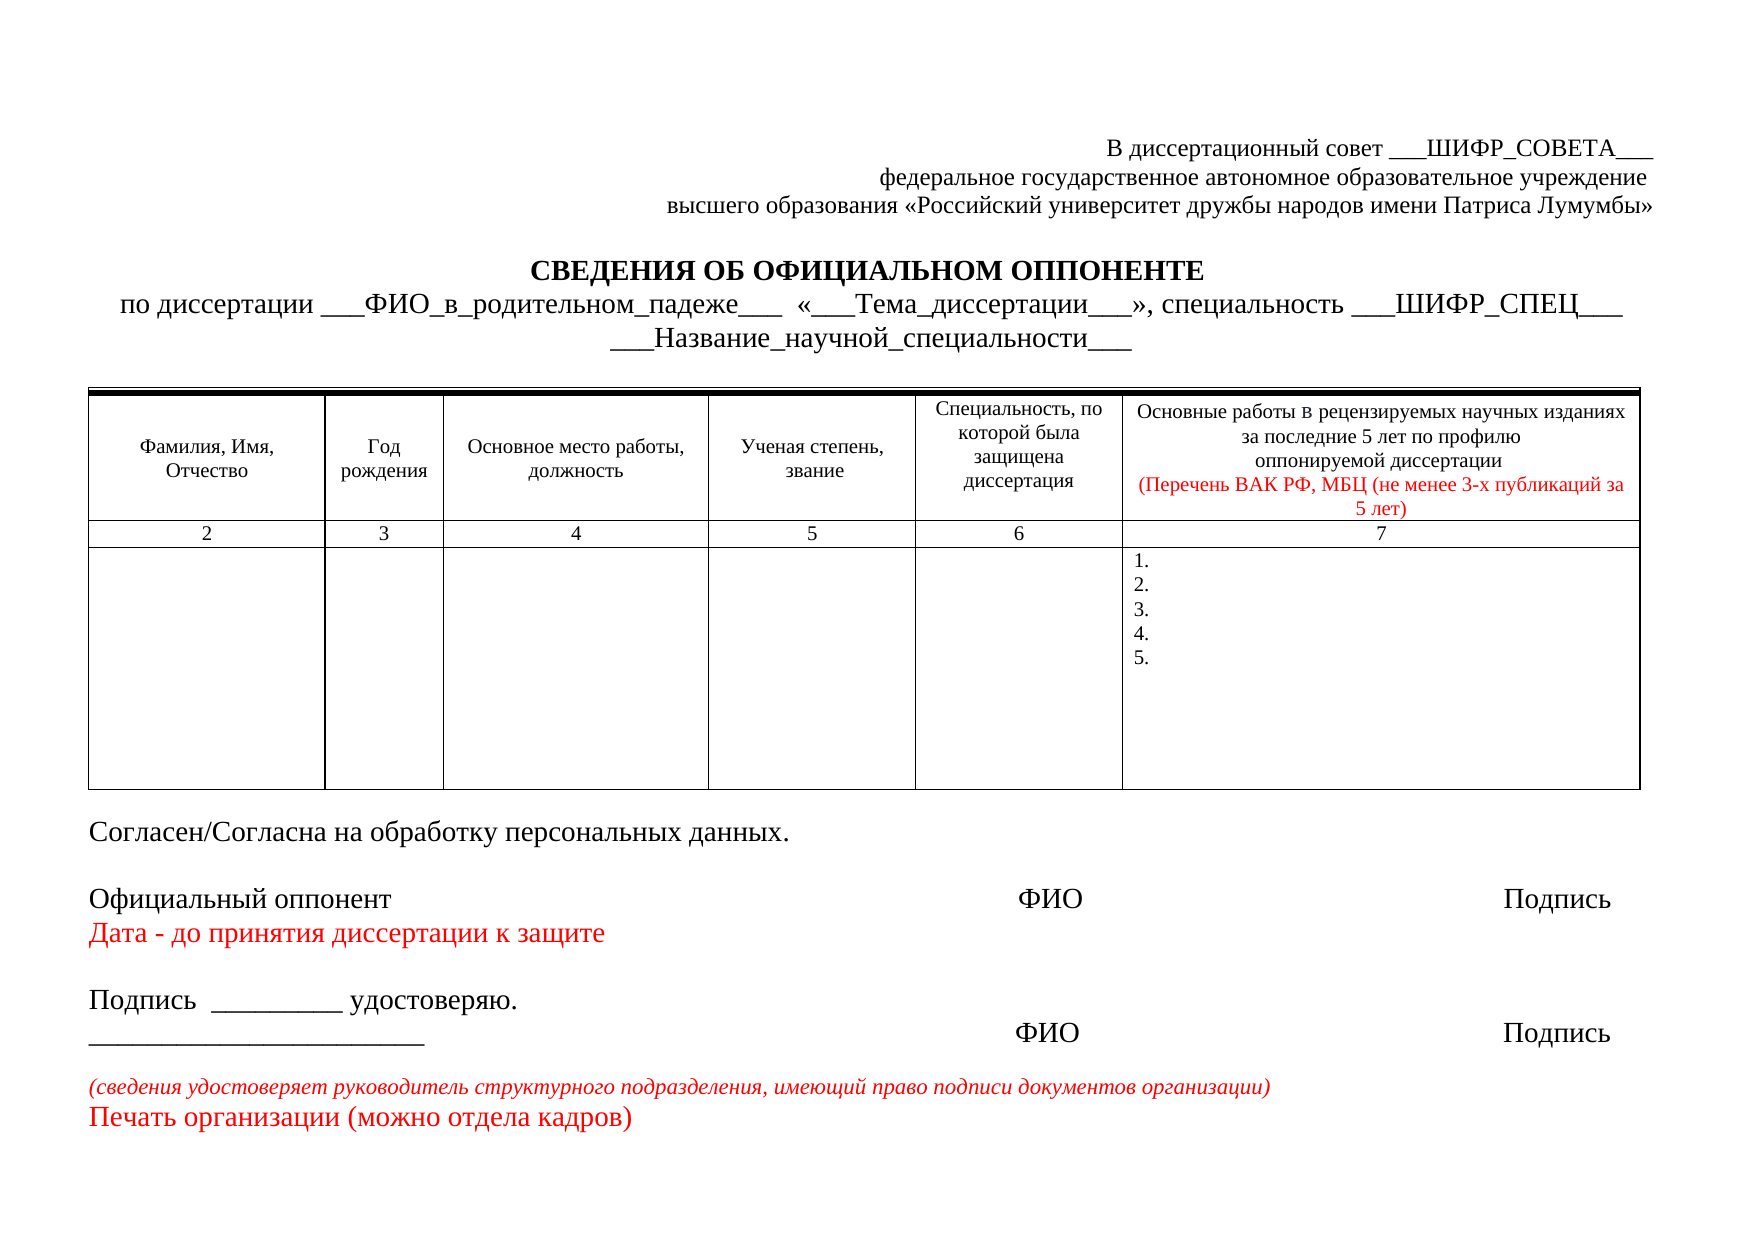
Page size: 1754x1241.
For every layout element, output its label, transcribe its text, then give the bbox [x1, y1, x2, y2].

table_header Фамилия, Имя, Отчество [89, 396, 324, 520]
table_header Основные работы в рецензируемых научных изданиях за последние 5 лет по профилю оппонируемой диссертации (Перечень ВАК РФ, МБЦ (не менее 3-х публикаций за 5 лет) [1123, 396, 1639, 520]
text В диссертационный совет ___ШИФР_СОВЕТА___ [89, 133, 1653, 162]
table_cell [444, 548, 708, 789]
table_cell 6 [916, 521, 1122, 547]
text по диссертации ___ФИО_в_родительном_падеже___ «___Тема_диссертации___», специальность ___ШИФР_СПЕЦ___ ___Название_научной_специальности___ [89, 286, 1653, 353]
table_cell 7 [1123, 521, 1639, 547]
text СВЕДЕНИЯ ОБ ОФИЦИАЛЬНОМ ОППОНЕНТЕ [89, 253, 1653, 286]
table_cell 1. 2. 3. 4. 5. [1123, 548, 1639, 789]
text (сведения удостоверяет руководитель структурного подразделения, имеющий право подписи документов организации) [89, 1073, 1653, 1099]
table_cell [709, 548, 915, 789]
table_header Основное место работы, должность [444, 396, 708, 520]
text федеральное государственное автономное образовательное учреждение [89, 162, 1653, 190]
table_header Специальность, по которой была защищена диссертация [916, 396, 1122, 520]
text высшего образования «Российский университет дружбы народов имени Патриса Лумумбы» [89, 190, 1653, 219]
text Дата - до принятия диссертации к защите [89, 915, 1653, 948]
table_header Год рождения [326, 396, 443, 520]
text Печать организации (можно отдела кадров) [89, 1099, 1653, 1133]
text Согласен/Согласна на обработку персональных данных. [89, 814, 1653, 848]
table_header Ученая степень, звание [709, 396, 915, 520]
table_cell [326, 548, 443, 789]
table_cell [89, 548, 324, 789]
table_cell 3 [326, 521, 443, 547]
table_cell 4 [444, 521, 708, 547]
text Официальный оппонент ФИО Подпись [89, 881, 1653, 915]
table_cell [916, 548, 1122, 789]
table_cell 5 [709, 521, 915, 547]
text Подпись _________ удостоверяю. [89, 982, 1653, 1015]
text _______________________ ФИО Подпись [89, 1015, 1653, 1049]
table_cell 2 [89, 521, 324, 547]
